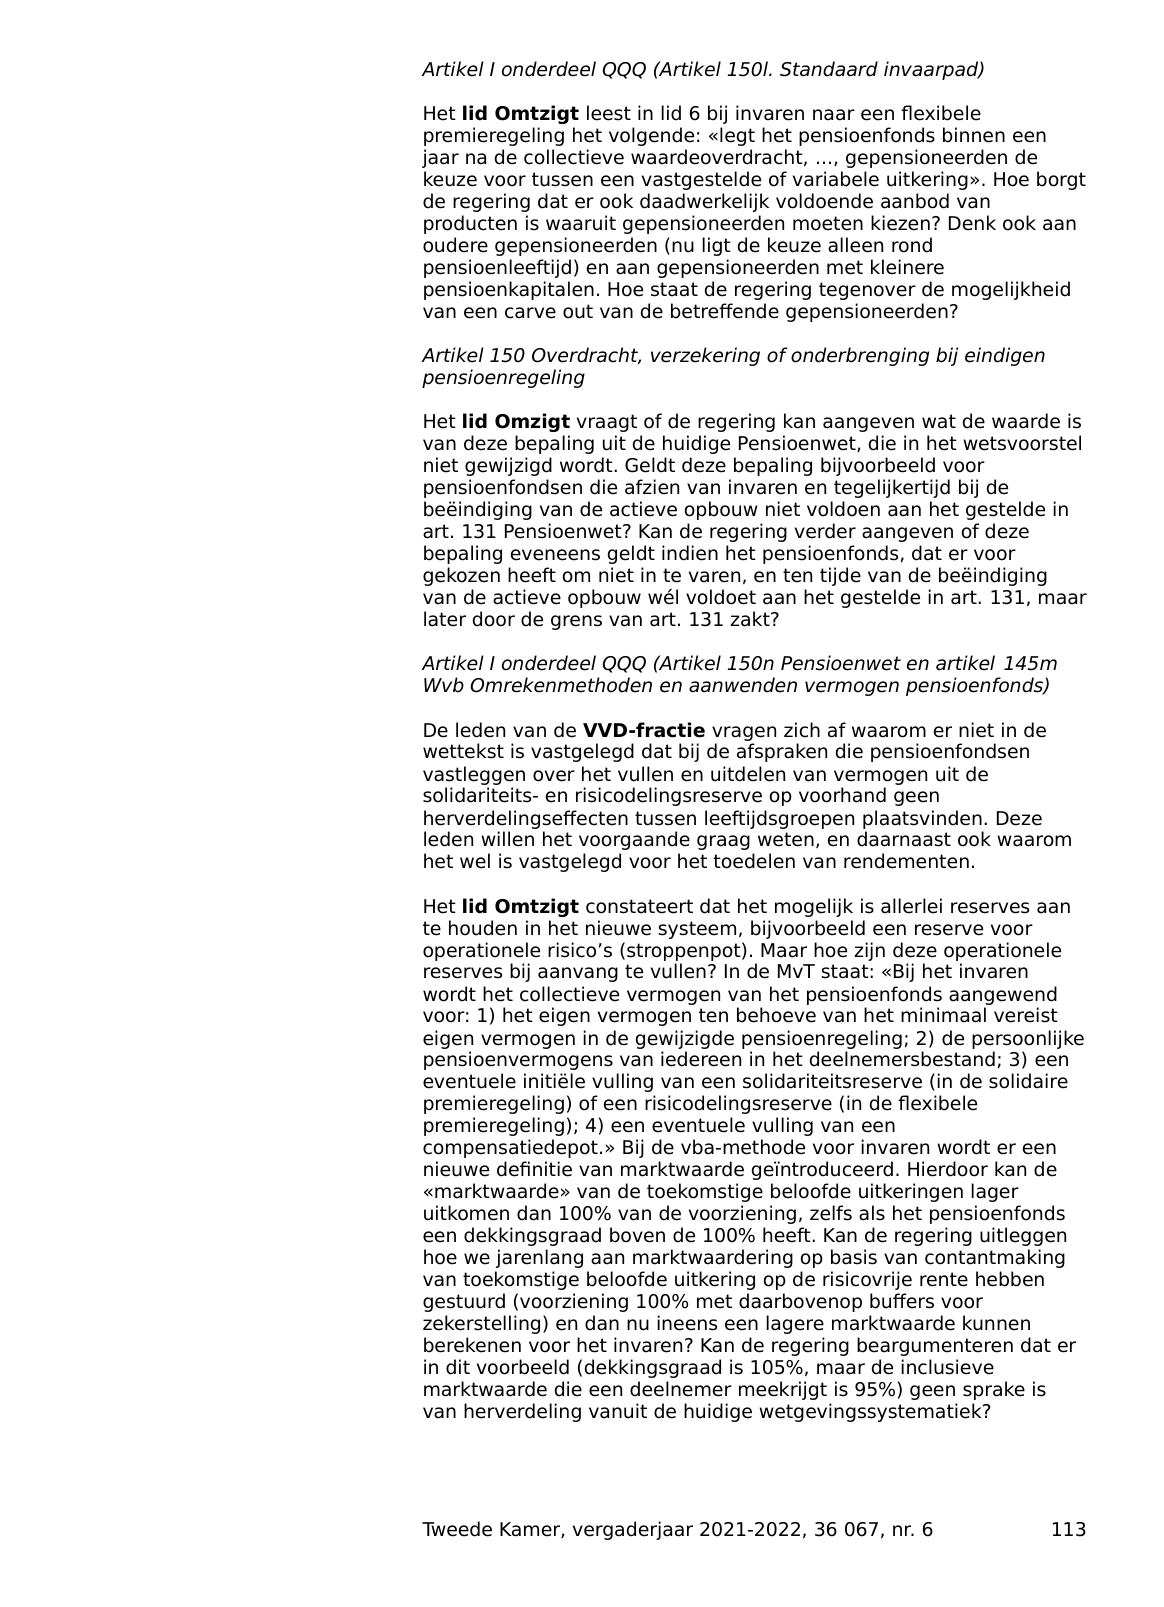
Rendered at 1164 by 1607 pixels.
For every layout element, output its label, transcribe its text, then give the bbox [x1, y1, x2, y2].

subtitle Artikel 150 Overdracht, verzekering of onderbrenging bij eindigen pensioenregeling [422, 345, 1087, 389]
subtitle Artikel I onderdeel QQQ (Artikel 150n Pensioenwet en artikel 145m Wvb Omrekenmethoden en aanwenden vermogen pensioenfonds) [422, 653, 1087, 697]
text Het lid Omtzigt constateert dat het mogelijk is allerlei reserves aan te houden in het nieuwe systeem, bijvoorbeeld een reserve voor operationele risico’s (stroppenpot). Maar hoe zijn deze operationele reserves bij aanvang te vullen? In de MvT staat: «Bij het invaren wordt het collectieve vermogen van het pensioenfonds aangewend voor: 1) het eigen vermogen ten behoeve van het minimaal vereist eigen vermogen in de gewijzigde pensioenregeling; 2) de persoonlijke pensioenvermogens van iedereen in het deelnemersbestand; 3) een eventuele initiële vulling van een solidariteitsreserve (in de solidaire premieregeling) of een risicodelingsreserve (in de flexibele premieregeling); 4) een eventuele vulling van een compensatiedepot.» Bij de vba-methode voor invaren wordt er een nieuwe definitie van marktwaarde geïntroduceerd. Hierdoor kan de «marktwaarde» van de toekomstige beloofde uitkeringen lager uitkomen dan 100% van de voorziening, zelfs als het pensioenfonds een dekkingsgraad boven de 100% heeft. Kan de regering uitleggen hoe we jarenlang aan marktwaardering op basis van contantmaking van toekomstige beloofde uitkering op de risicovrije rente hebben gestuurd (voorziening 100% met daarbovenop buffers voor zekerstelling) en dan nu ineens een lagere marktwaarde kunnen berekenen voor het invaren? Kan de regering beargumenteren dat er in dit voorbeeld (dekkingsgraad is 105%, maar de inclusieve marktwaarde die een deelnemer meekrijgt is 95%) geen sprake is van herverdeling vanuit de huidige wetgevingssystematiek? [422, 896, 1087, 1423]
text Het lid Omtzigt leest in lid 6 bij invaren naar een flexibele premieregeling het volgende: «legt het pensioenfonds binnen een jaar na de collectieve waardeoverdracht, ..., gepensioneerden de keuze voor tussen een vastgestelde of variabele uitkering». Hoe borgt de regering dat er ook daadwerkelijk voldoende aanbod van producten is waaruit gepensioneerden moeten kiezen? Denk ook aan oudere gepensioneerden (nu ligt de keuze alleen rond pensioenleeftijd) en aan gepensioneerden met kleinere pensioenkapitalen. Hoe staat de regering tegenover de mogelijkheid van een carve out van de betreffende gepensioneerden? [422, 103, 1087, 323]
subtitle Artikel I onderdeel QQQ (Artikel 150l. Standaard invaarpad) [422, 59, 1087, 81]
text De leden van de VVD-fractie vragen zich af waarom er niet in de wettekst is vastgelegd dat bij de afspraken die pensioenfondsen vastleggen over het vullen en uitdelen van vermogen uit de solidariteits- en risicodelingsreserve op voorhand geen herverdelingseffecten tussen leeftijdsgroepen plaatsvinden. Deze leden willen het voorgaande graag weten, en daarnaast ook waarom het wel is vastgelegd voor het toedelen van rendementen. [422, 719, 1087, 873]
text Het lid Omzigt vraagt of de regering kan aangeven wat de waarde is van deze bepaling uit de huidige Pensioenwet, die in het wetsvoorstel niet gewijzigd wordt. Geldt deze bepaling bijvoorbeeld voor pensioenfondsen die afzien van invaren en tegelijkertijd bij de beëindiging van de actieve opbouw niet voldoen aan het gestelde in art. 131 Pensioenwet? Kan de regering verder aangeven of deze bepaling eveneens geldt indien het pensioenfonds, dat er voor gekozen heeft om niet in te varen, en ten tijde van de beëindiging van de actieve opbouw wél voldoet aan het gestelde in art. 131, maar later door de grens van art. 131 zakt? [422, 411, 1087, 631]
